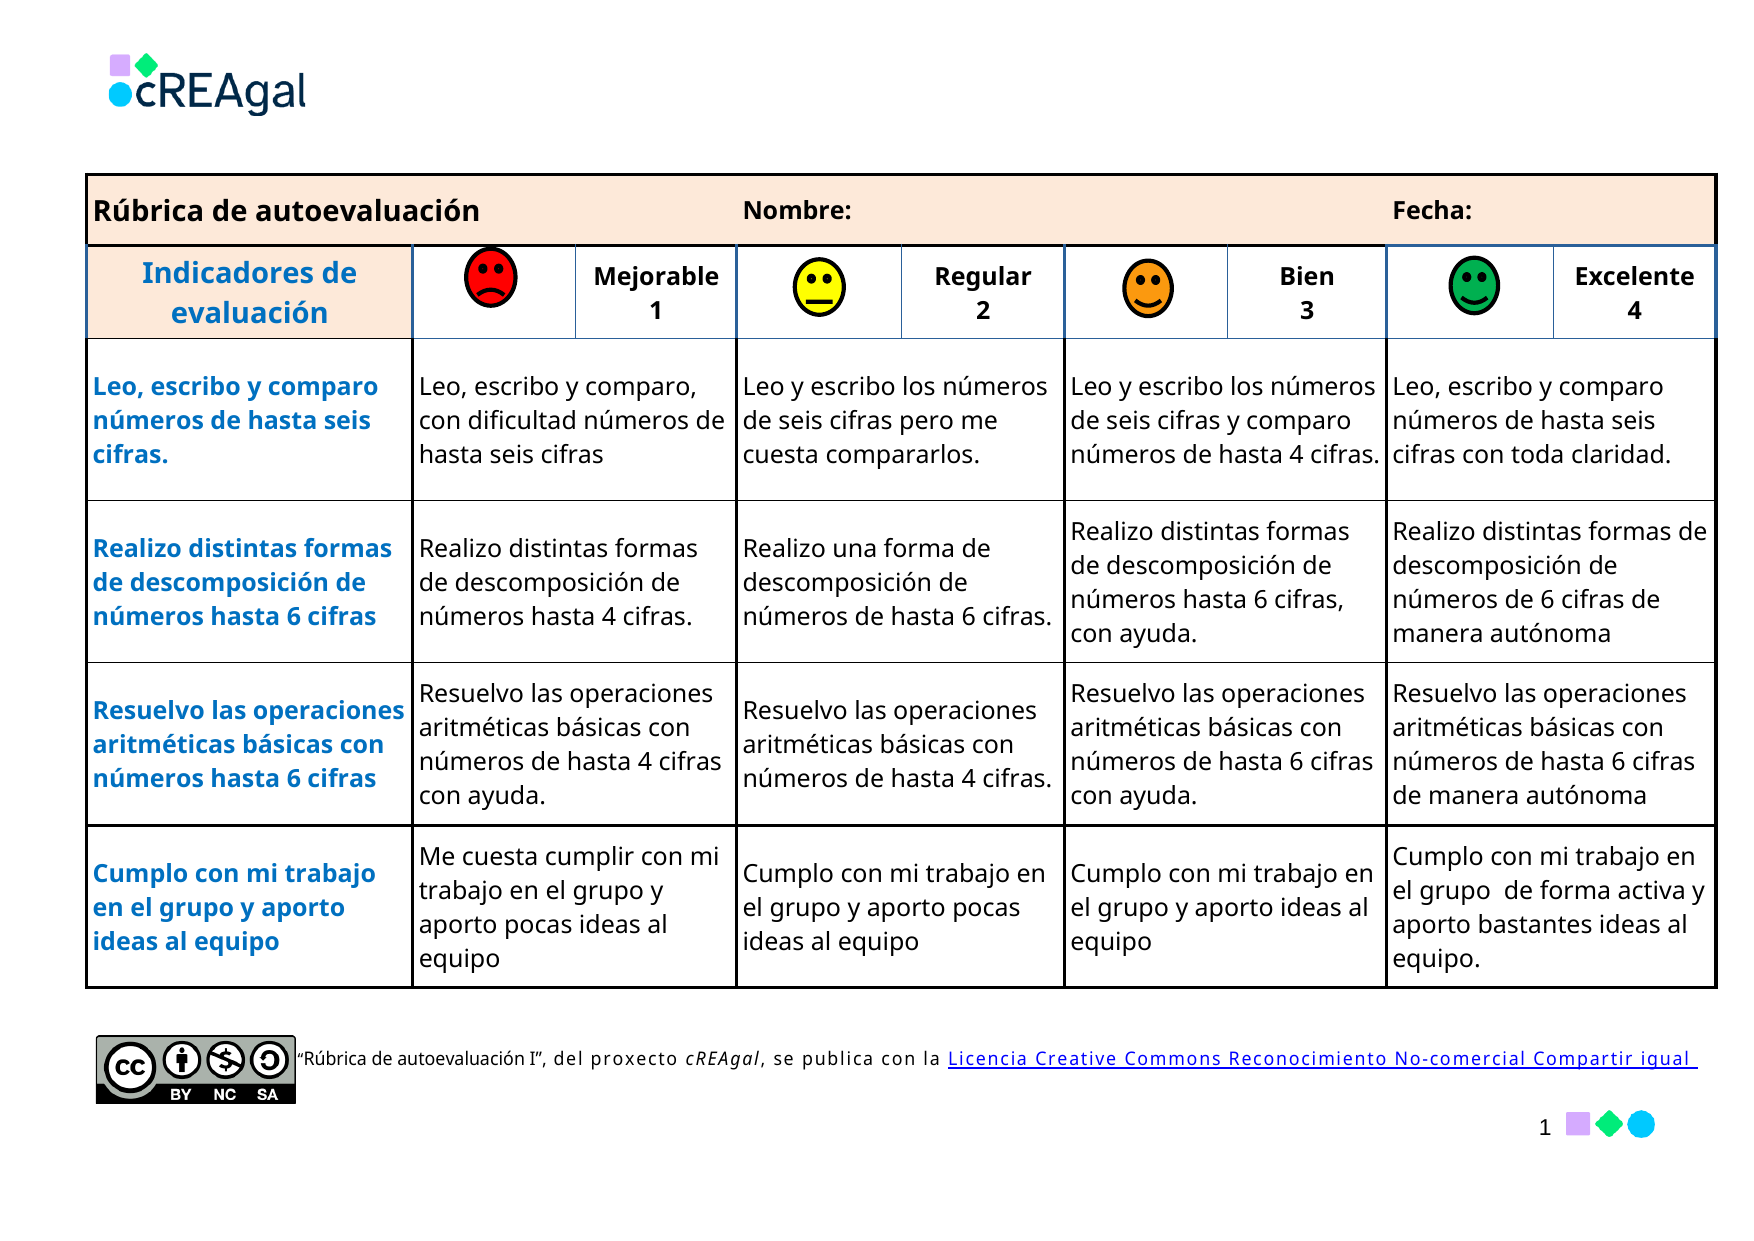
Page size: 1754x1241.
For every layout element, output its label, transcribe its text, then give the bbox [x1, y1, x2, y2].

text “Rúbrica de autoevaluación I”, del proxecto cREAgal, se publica con la Licencia Creative Commons Reconocimiento No-comercial Compartir igual [296, 1045, 1726, 1071]
table_cell Leo y escribo los números de seis cifras pero me cuesta compararlos. [738, 339, 1063, 500]
table_cell Cumplo con mi trabajo en el grupo de forma activa y aporto bastantes ideas al equipo. [1388, 827, 1714, 986]
table_cell Leo, escribo y comparo números de hasta seis cifras con toda claridad. [1388, 339, 1714, 500]
table_cell Realizo distintas formas de descomposición de números hasta 4 cifras. [414, 501, 735, 662]
picture [1648, 1131, 1655, 1138]
picture [1647, 1110, 1655, 1117]
table_cell Cumplo con mi trabajo en el grupo y aporto ideas al equipo [1066, 827, 1385, 986]
table_cell Realizo distintas formas de descomposición de números hasta 6 cifras [88, 501, 411, 662]
table_cell Resuelvo las operaciones aritméticas básicas con números de hasta 4 cifras con ayuda. [414, 663, 735, 824]
picture [95, 1035, 296, 1104]
table_cell Resuelvo las operaciones aritméticas básicas con números hasta 6 cifras [88, 663, 411, 824]
table_header Nombre: [737, 176, 1386, 244]
table_cell Bien 3 [1228, 247, 1385, 338]
table_cell Mejorable 1 [576, 247, 735, 338]
table_cell Regular 2 [902, 247, 1063, 338]
table_cell Cumplo con mi trabajo en el grupo y aporto pocas ideas al equipo [738, 827, 1063, 986]
table_cell Me cuesta cumplir con mi trabajo en el grupo y aporto pocas ideas al equipo [414, 827, 735, 986]
table_cell Cumplo con mi trabajo en el grupo y aporto ideas al equipo [88, 827, 411, 986]
table_cell Realizo distintas formas de descomposición de números de 6 cifras de manera autónoma [1388, 501, 1714, 662]
table_cell Indicadores de evaluación [88, 247, 411, 338]
table_cell Resuelvo las operaciones aritméticas básicas con números de hasta 6 cifras con ayuda. [1066, 663, 1385, 824]
table_cell Resuelvo las operaciones aritméticas básicas con números de hasta 6 cifras de manera autónoma [1388, 663, 1714, 824]
picture [108, 53, 306, 116]
picture [1595, 1110, 1623, 1137]
table_cell Leo, escribo y comparo, con dificultad números de hasta seis cifras [414, 339, 735, 500]
table_cell Realizo distintas formas de descomposición de números hasta 6 cifras, con ayuda. [1066, 501, 1385, 662]
table_cell Resuelvo las operaciones aritméticas básicas con números de hasta 4 cifras. [738, 663, 1063, 824]
table_cell [1066, 247, 1227, 338]
table_cell Leo y escribo los números de seis cifras y comparo números de hasta 4 cifras. [1066, 339, 1385, 500]
table_header Rúbrica de autoevaluación [88, 176, 737, 244]
table_cell [738, 247, 901, 338]
table_cell Realizo una forma de descomposición de números de hasta 6 cifras. [738, 501, 1063, 662]
table_cell Excelente 4 [1554, 247, 1714, 338]
picture [1627, 1110, 1636, 1119]
picture [1627, 1130, 1634, 1138]
table_cell [414, 247, 575, 338]
table_cell Leo, escribo y comparo números de hasta seis cifras. [88, 339, 411, 500]
table_header Fecha: [1386, 176, 1714, 244]
table_cell [1388, 247, 1553, 338]
